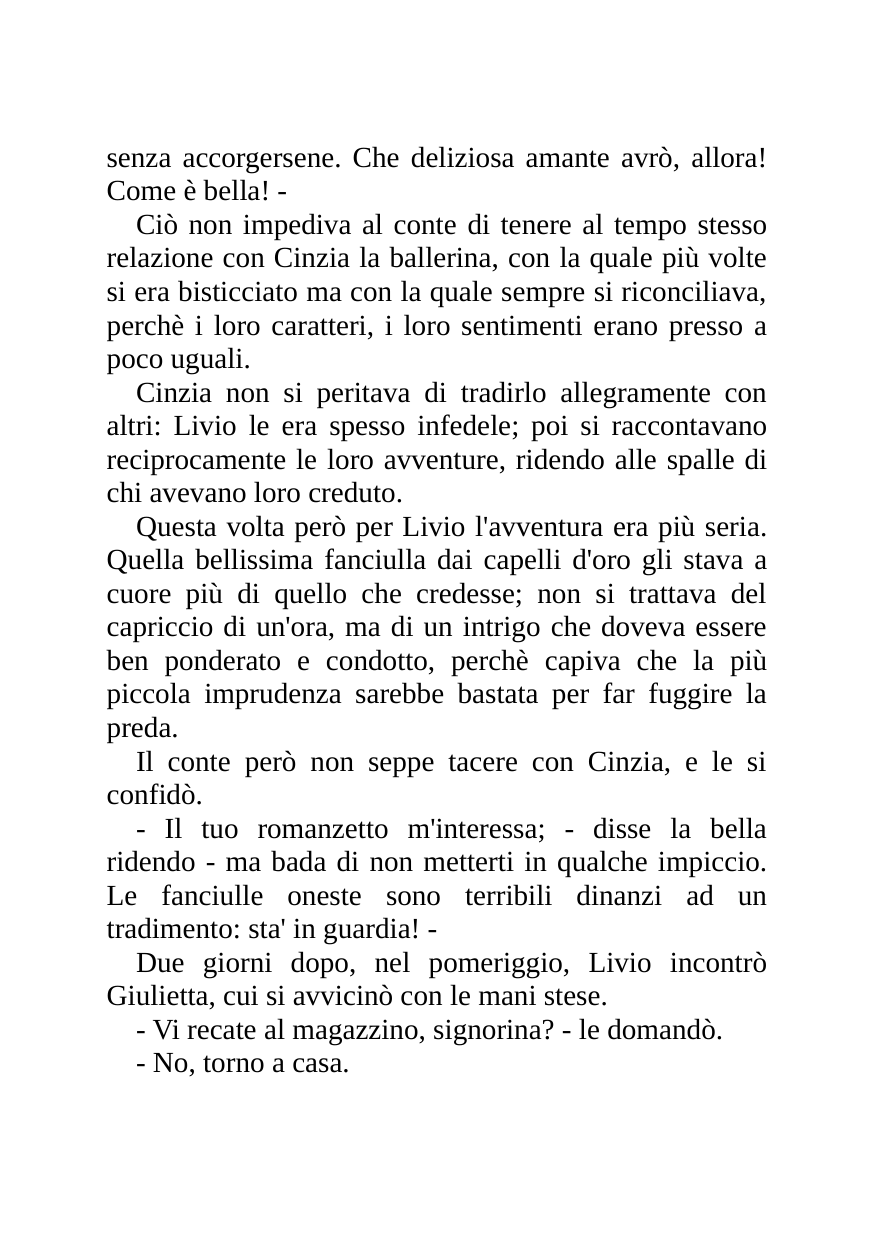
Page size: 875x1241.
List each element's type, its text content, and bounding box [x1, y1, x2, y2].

text - Vi recate al magazzino, signorina? - le domandò. [106, 1012, 768, 1046]
text Due giorni dopo, nel pomeriggio, Livio incontrò Giulietta, cui si avvicinò con le mani stese. [106, 945, 768, 1012]
text Il conte però non seppe tacere con Cinzia, e le si confidò. [106, 744, 768, 811]
text Ciò non impediva al conte di tenere al tempo stesso relazione con Cinzia la ballerina, con la quale più volte si era bisticciato ma con la quale sempre si riconciliava, perchè i loro caratteri, i loro sentimenti erano presso a poco uguali. [106, 207, 768, 375]
text - No, torno a casa. [106, 1046, 768, 1079]
text senza accorgersene. Che deliziosa amante avrò, allora! Come è bella! - [106, 140, 768, 207]
text - Il tuo romanzetto m'interessa; - disse la bella ridendo - ma bada di non metterti in qualche impiccio. Le fanciulle oneste sono terribili dinanzi ad un tradimento: sta' in guardia! - [106, 811, 768, 945]
text Cinzia non si peritava di tradirlo allegramente con altri: Livio le era spesso infedele; poi si raccontavano reciprocamente le loro avventure, ridendo alle spalle di chi avevano loro creduto. [106, 375, 768, 509]
text Questa volta però per Livio l'avventura era più seria. Quella bellissima fanciulla dai capelli d'oro gli stava a cuore più di quello che credesse; non si trattava del capriccio di un'ora, ma di un intrigo che doveva essere ben ponderato e condotto, perchè capiva che la più piccola imprudenza sarebbe bastata per far fuggire la preda. [106, 509, 768, 744]
